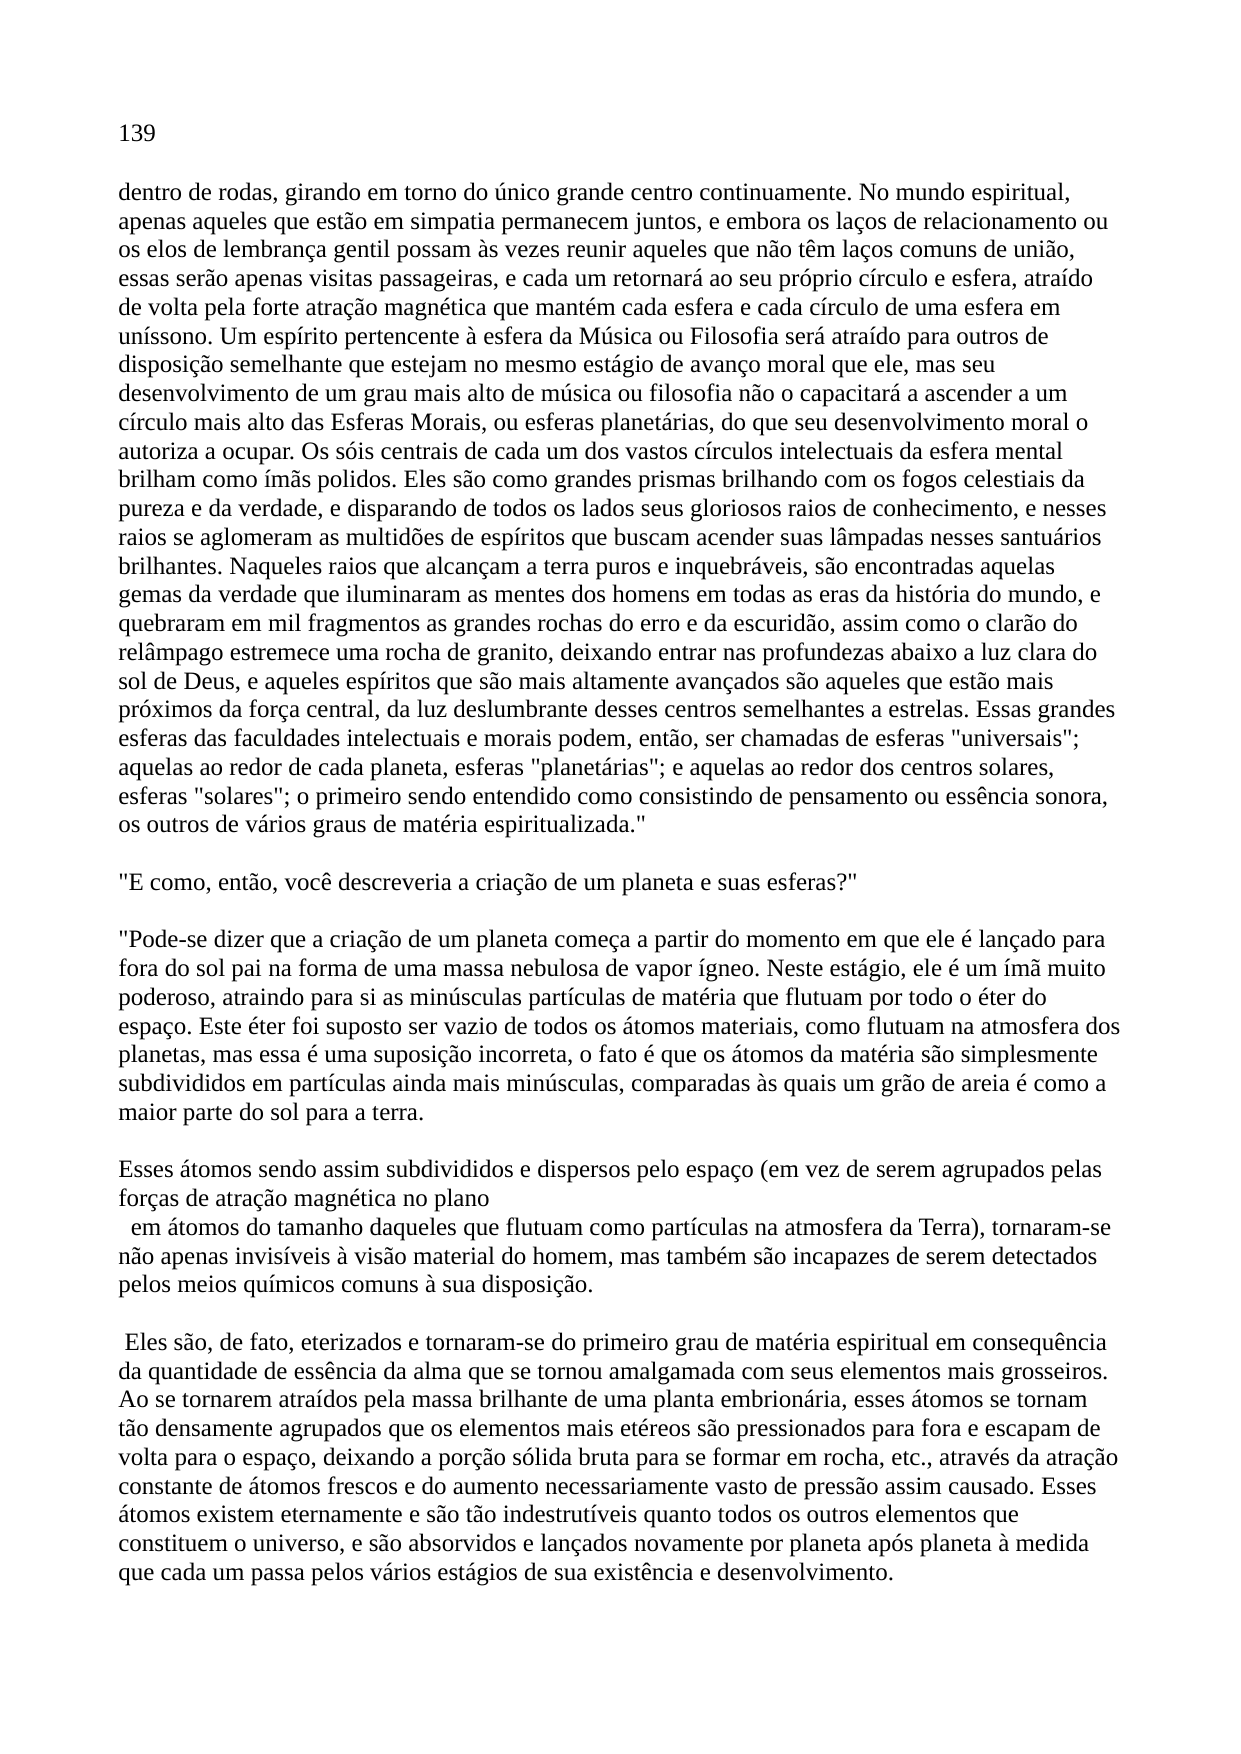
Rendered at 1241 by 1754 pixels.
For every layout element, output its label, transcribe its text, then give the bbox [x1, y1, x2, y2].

text "E como, então, você descreveria a criação de um planeta e suas esferas?" [118, 867, 1122, 896]
text Eles são, de fato, eterizados e tornaram-se do primeiro grau de matéria espiritual em consequência da quantidade de essência da alma que se tornou amalgamada com seus elementos mais grosseiros. Ao se tornarem atraídos pela massa brilhante de uma planta embrionária, esses átomos se tornam tão densamente agrupados que os elementos mais etéreos são pressionados para fora e escapam de volta para o espaço, deixando a porção sólida bruta para se formar em rocha, etc., através da atração constante de átomos frescos e do aumento necessariamente vasto de pressão assim causado. Esses átomos existem eternamente e são tão indestrutíveis quanto todos os outros elementos que constituem o universo, e são absorvidos e lançados novamente por planeta após planeta à medida que cada um passa pelos vários estágios de sua existência e desenvolvimento. [118, 1327, 1122, 1586]
text em átomos do tamanho daqueles que flutuam como partículas na atmosfera da Terra), tornaram-se não apenas invisíveis à visão material do homem, mas também são incapazes de serem detectados pelos meios químicos comuns à sua disposição. [118, 1212, 1122, 1298]
text "Pode-se dizer que a criação de um planeta começa a partir do momento em que ele é lançado para fora do sol pai na forma de uma massa nebulosa de vapor ígneo. Neste estágio, ele é um ímã muito poderoso, atraindo para si as minúsculas partículas de matéria que flutuam por todo o éter do espaço. Este éter foi suposto ser vazio de todos os átomos materiais, como flutuam na atmosfera dos planetas, mas essa é uma suposição incorreta, o fato é que os átomos da matéria são simplesmente subdivididos em partículas ainda mais minúsculas, comparadas às quais um grão de areia é como a maior parte do sol para a terra. [118, 924, 1122, 1126]
text Esses átomos sendo assim subdivididos e dispersos pelo espaço (em vez de serem agrupados pelas forças de atração magnética no plano [118, 1154, 1122, 1212]
text dentro de rodas, girando em torno do único grande centro continuamente. No mundo espiritual, apenas aqueles que estão em simpatia permanecem juntos, e embora os laços de relacionamento ou os elos de lembrança gentil possam às vezes reunir aqueles que não têm laços comuns de união, essas serão apenas visitas passageiras, e cada um retornará ao seu próprio círculo e esfera, atraído de volta pela forte atração magnética que mantém cada esfera e cada círculo de uma esfera em uníssono. Um espírito pertencente à esfera da Música ou Filosofia será atraído para outros de disposição semelhante que estejam no mesmo estágio de avanço moral que ele, mas seu desenvolvimento de um grau mais alto de música ou filosofia não o capacitará a ascender a um círculo mais alto das Esferas Morais, ou esferas planetárias, do que seu desenvolvimento moral o autoriza a ocupar. Os sóis centrais de cada um dos vastos círculos intelectuais da esfera mental brilham como ímãs polidos. Eles são como grandes prismas brilhando com os fogos celestiais da pureza e da verdade, e disparando de todos os lados seus gloriosos raios de conhecimento, e nesses raios se aglomeram as multidões de espíritos que buscam acender suas lâmpadas nesses santuários brilhantes. Naqueles raios que alcançam a terra puros e inquebráveis, são encontradas aquelas gemas da verdade que iluminaram as mentes dos homens em todas as eras da história do mundo, e quebraram em mil fragmentos as grandes rochas do erro e da escuridão, assim como o clarão do relâmpago estremece uma rocha de granito, deixando entrar nas profundezas abaixo a luz clara do sol de Deus, e aqueles espíritos que são mais altamente avançados são aqueles que estão mais próximos da força central, da luz deslumbrante desses centros semelhantes a estrelas. Essas grandes esferas das faculdades intelectuais e morais podem, então, ser chamadas de esferas "universais"; aquelas ao redor de cada planeta, esferas "planetárias"; e aquelas ao redor dos centros solares, esferas "solares"; o primeiro sendo entendido como consistindo de pensamento ou essência sonora, os outros de vários graus de matéria espiritualizada." [118, 177, 1122, 838]
